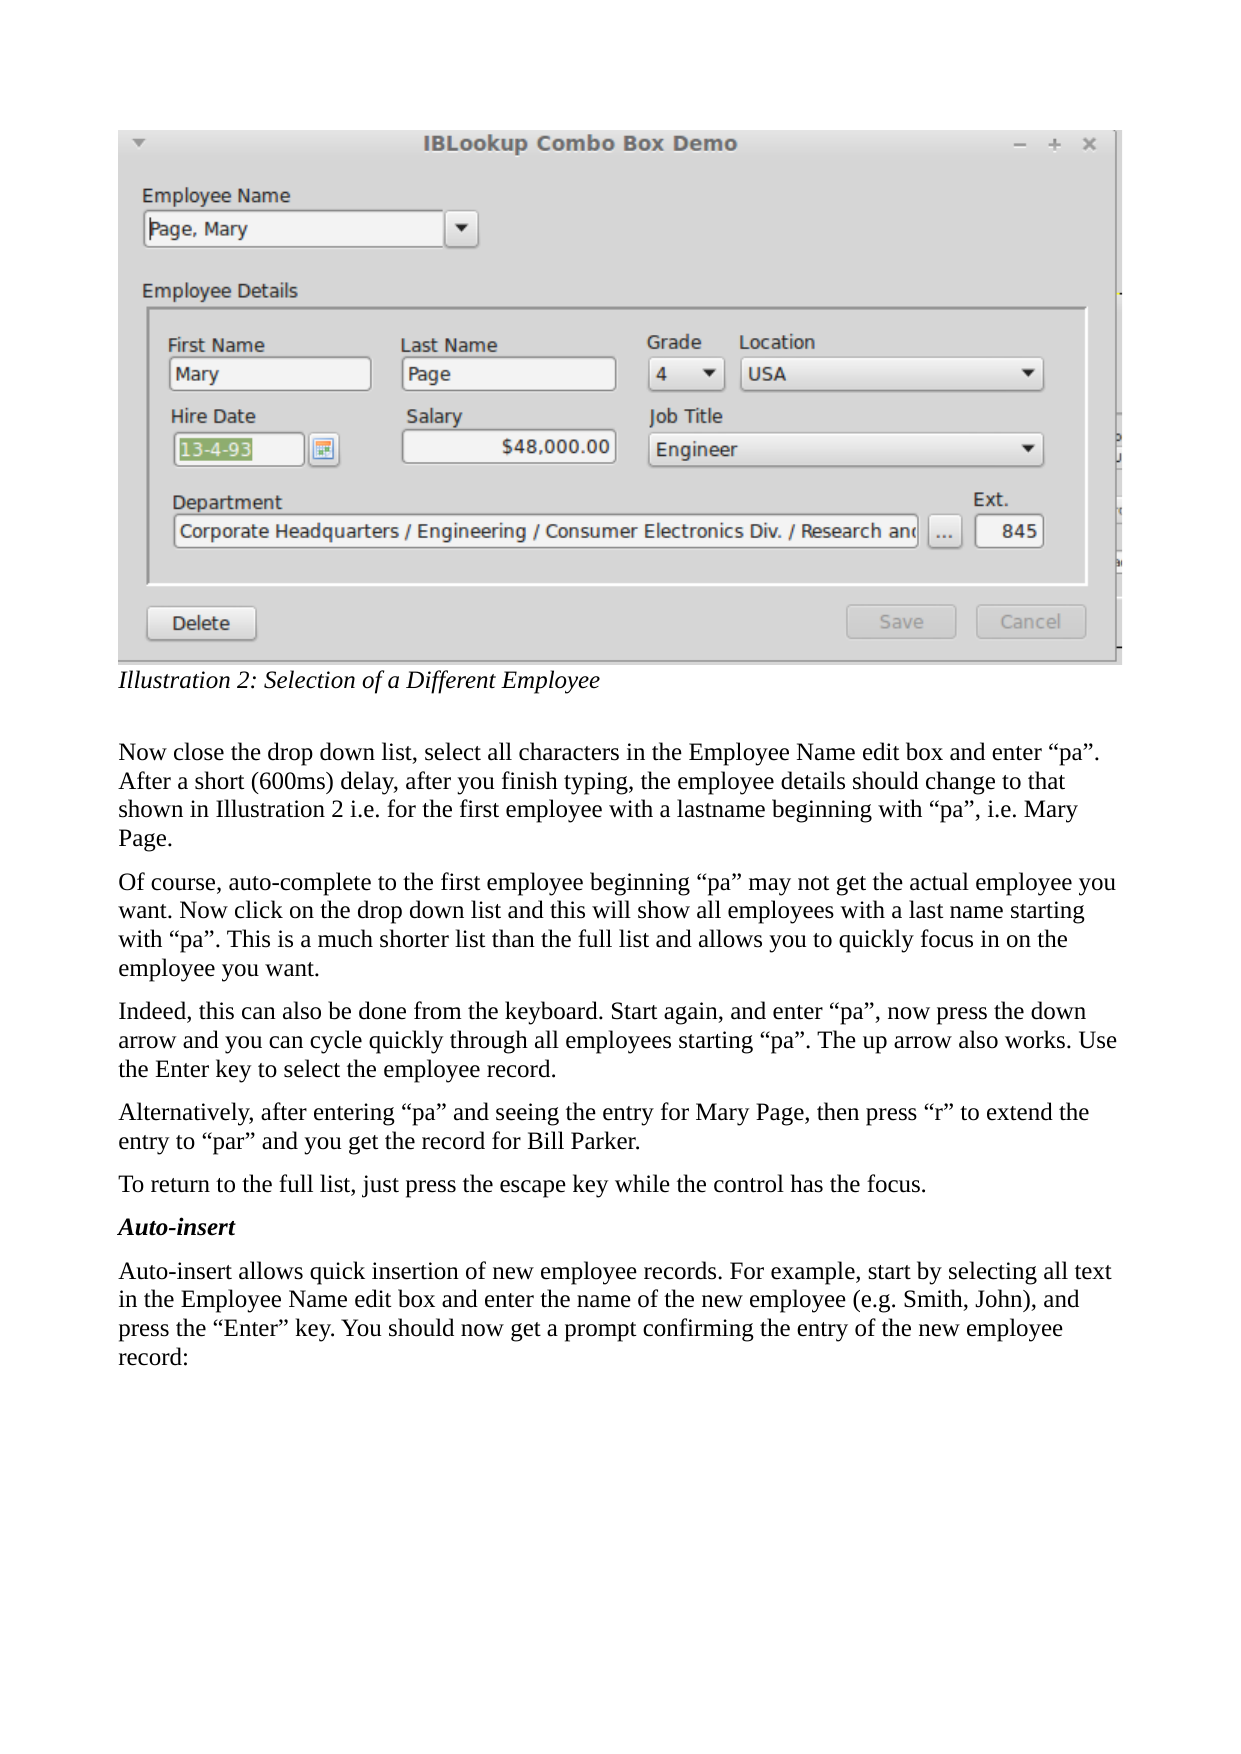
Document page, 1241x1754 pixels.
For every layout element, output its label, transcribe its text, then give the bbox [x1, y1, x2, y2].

text Auto-insert [118, 1212, 1122, 1241]
text Auto-insert allows quick insertion of new employee records. For example, start by selecting all text in the Employee Name edit box and enter the name of the new employee (e.g. Smith, John), and press the “Enter” key. You should now get a prompt confirming the entry of the new employee record: [118, 1256, 1122, 1371]
text Now close the drop down list, select all characters in the Employee Name edit box and enter “pa”. After a short (600ms) delay, after you finish typing, the employee details should change to that shown in Illustration 2 i.e. for the first employee with a lastname beginning with “pa”, i.e. Mary Page. [118, 737, 1122, 852]
text Of course, auto-complete to the first employee beginning “pa” may not get the actual employee you want. Now click on the drop down list and this will show all employees with a last name starting with “pa”. This is a much shorter list than the full list and allows you to quickly focus in on the employee you want. [118, 867, 1122, 982]
text To return to the full list, just press the escape key while the control has the focus. [118, 1169, 1122, 1198]
text Illustration 2: Selection of a Different Employee [118, 665, 1122, 694]
text Indeed, this can also be done from the keyboard. Start again, and enter “pa”, now press the down arrow and you can cycle quickly through all employees starting “pa”. The up arrow also works. Use the Enter key to select the employee record. [118, 996, 1122, 1082]
picture [118, 130, 1123, 665]
text Alternatively, after entering “pa” and seeing the entry for Mary Page, then press “r” to extend the entry to “par” and you get the record for Bill Parker. [118, 1097, 1122, 1154]
